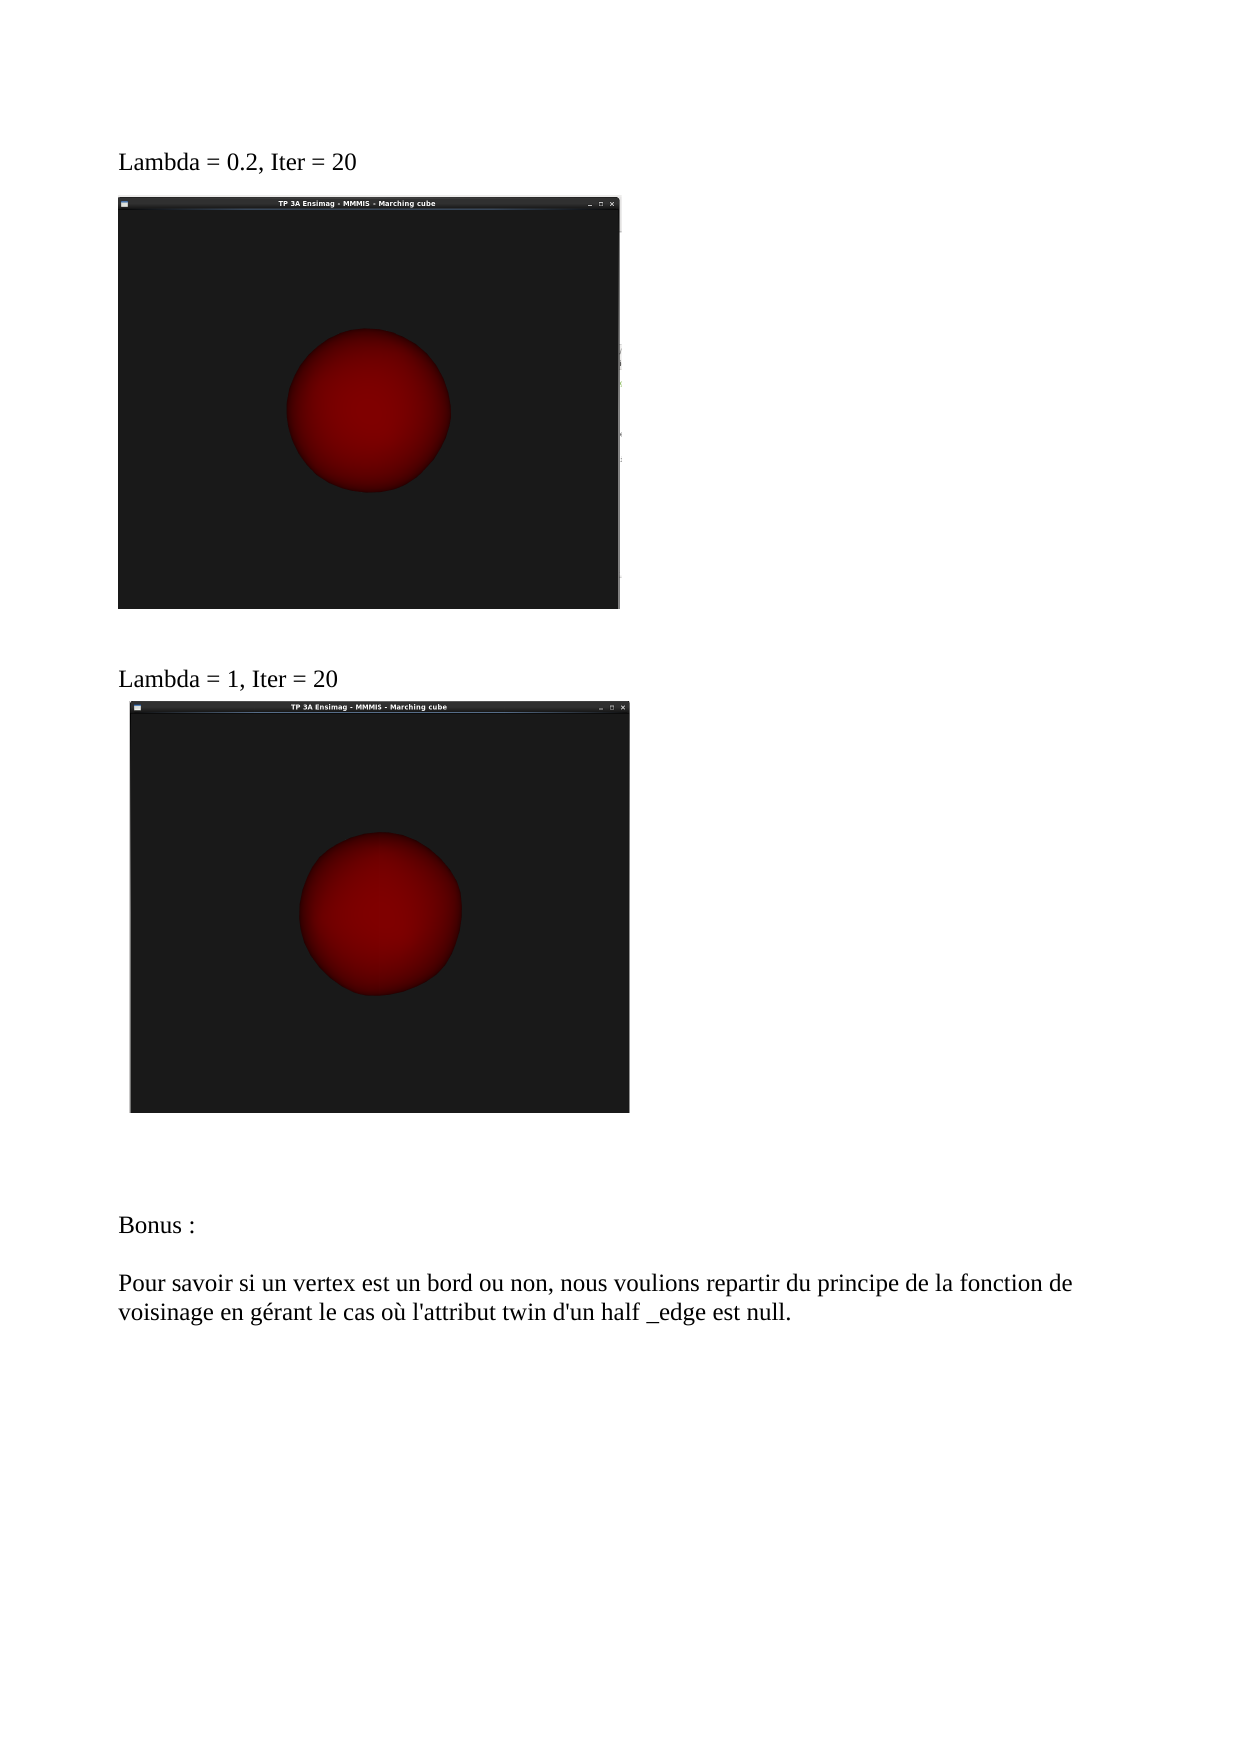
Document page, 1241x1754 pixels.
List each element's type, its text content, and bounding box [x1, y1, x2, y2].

text Lambda = 0.2, Iter = 20 [118, 147, 1122, 176]
text Bonus : [118, 1211, 1122, 1239]
picture [129, 701, 630, 1113]
picture [118, 195, 622, 609]
text Lambda = 1, Iter = 20 [118, 664, 1122, 693]
text Pour savoir si un vertex est un bord ou non, nous voulions repartir du principe de la fonction de voisinage en gérant le cas où l'attribut twin d'un half _edge est null. [118, 1268, 1122, 1326]
